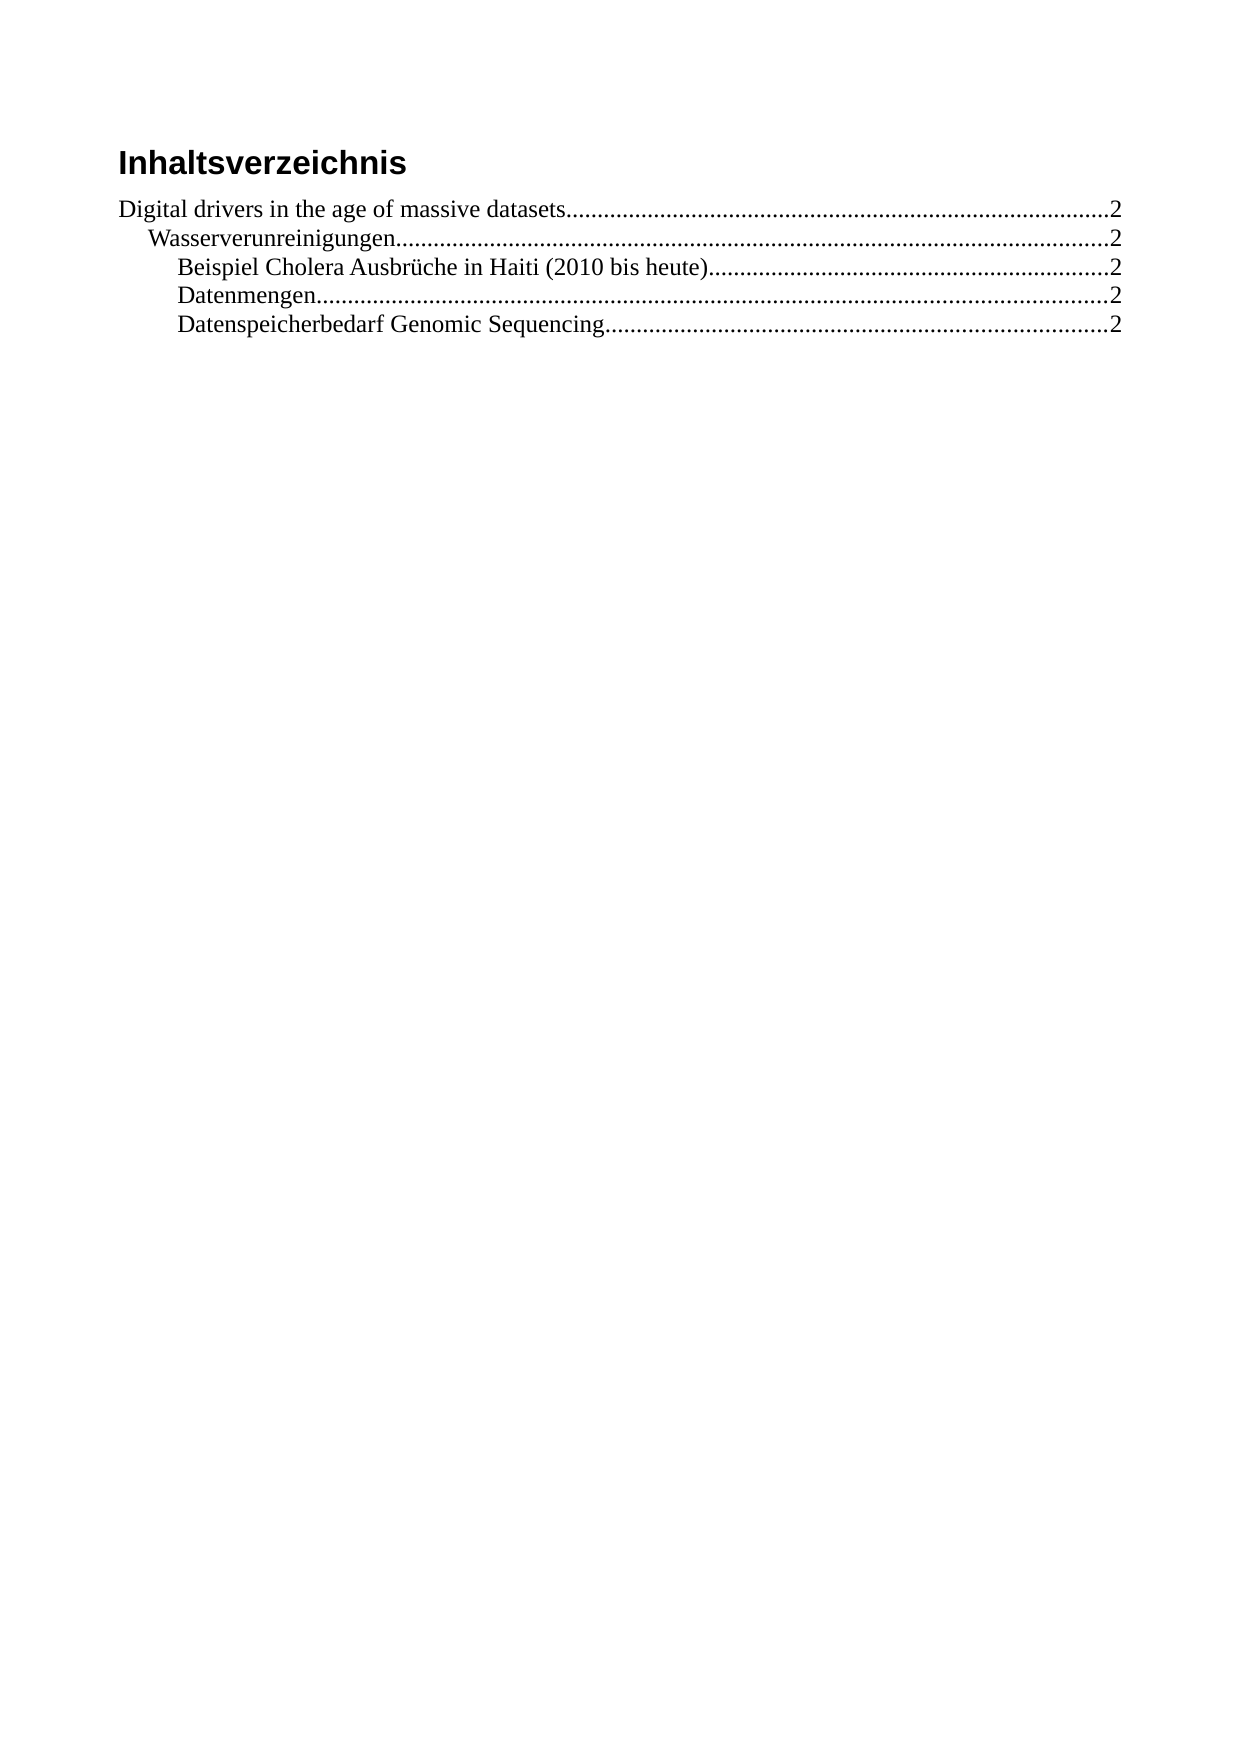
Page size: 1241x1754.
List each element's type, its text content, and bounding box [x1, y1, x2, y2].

text Wasserverunreinigungen 2 [148, 223, 1122, 252]
subtitle Inhaltsverzeichnis [118, 143, 1122, 182]
text Digital drivers in the age of massive datasets 2 [118, 194, 1122, 223]
text Datenspeicherbedarf Genomic Sequencing 2 [177, 309, 1122, 338]
text Beispiel Cholera Ausbrüche in Haiti (2010 bis heute) 2 [177, 252, 1122, 280]
text Datenmengen 2 [177, 280, 1122, 309]
